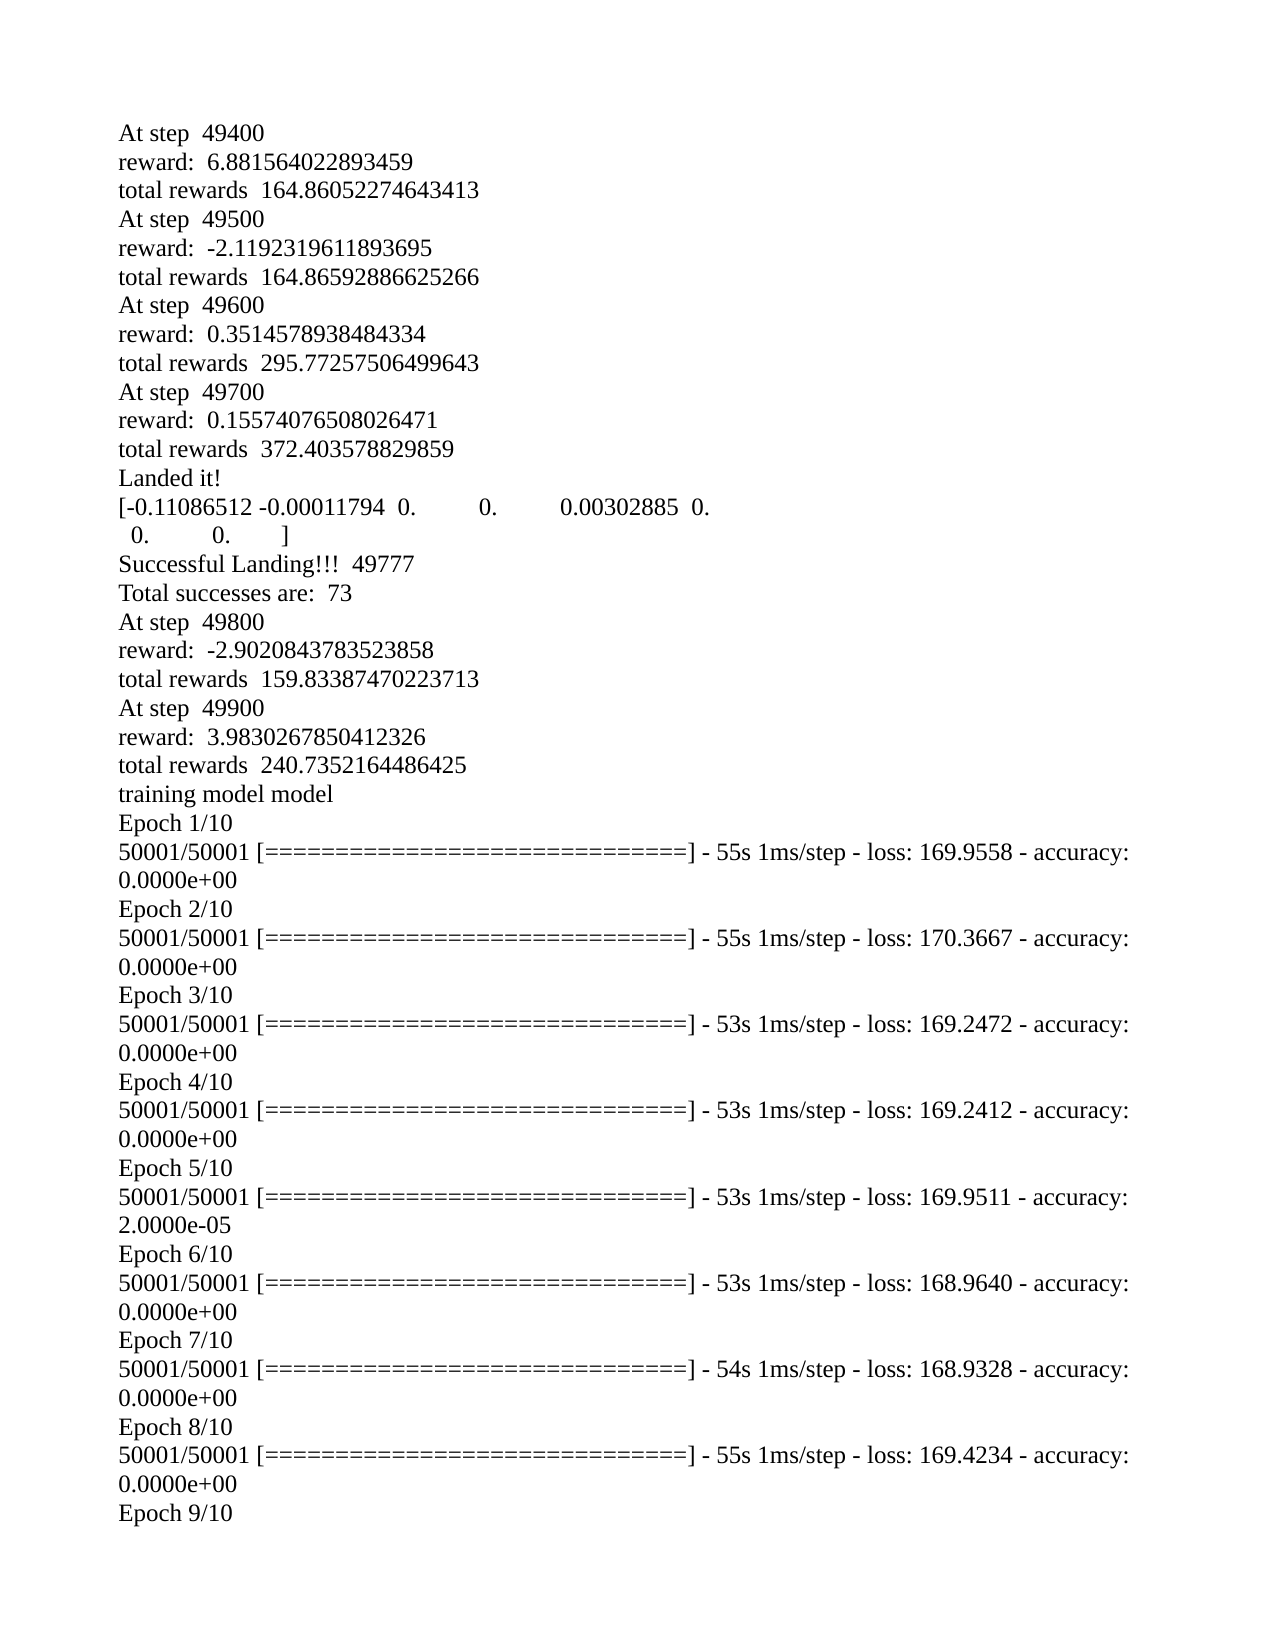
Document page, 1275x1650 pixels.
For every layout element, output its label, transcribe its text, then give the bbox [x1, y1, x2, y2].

text Epoch 7/10 [118, 1326, 1157, 1354]
text Total successes are: 73 [118, 578, 1157, 607]
text total rewards 159.83387470223713 [118, 664, 1157, 693]
text Successful Landing!!! 49777 [118, 549, 1157, 578]
text At step 49400 [118, 118, 1157, 147]
text At step 49900 [118, 693, 1157, 722]
text 50001/50001 [==============================] - 55s 1ms/step - loss: 170.3667 - accuracy: 0.0000e+00 [118, 923, 1157, 981]
text total rewards 164.86052274643413 [118, 176, 1157, 204]
text total rewards 372.403578829859 [118, 434, 1157, 463]
text At step 49800 [118, 607, 1157, 636]
text At step 49600 [118, 291, 1157, 319]
text Epoch 9/10 [118, 1498, 1157, 1527]
text 50001/50001 [==============================] - 54s 1ms/step - loss: 168.9328 - accuracy: 0.0000e+00 [118, 1354, 1157, 1412]
text reward: 3.9830267850412326 [118, 722, 1157, 751]
text Epoch 2/10 [118, 894, 1157, 923]
text reward: -2.1192319611893695 [118, 233, 1157, 262]
text Epoch 6/10 [118, 1239, 1157, 1268]
text Epoch 4/10 [118, 1067, 1157, 1096]
text total rewards 240.7352164486425 [118, 751, 1157, 779]
text reward: 0.15574076508026471 [118, 406, 1157, 434]
text 0. 0. ] [118, 521, 1157, 549]
text reward: 6.881564022893459 [118, 147, 1157, 176]
text 50001/50001 [==============================] - 55s 1ms/step - loss: 169.4234 - accuracy: 0.0000e+00 [118, 1441, 1157, 1498]
text Epoch 5/10 [118, 1153, 1157, 1182]
text Epoch 8/10 [118, 1412, 1157, 1441]
text Landed it! [118, 463, 1157, 492]
text 50001/50001 [==============================] - 53s 1ms/step - loss: 169.2472 - accuracy: 0.0000e+00 [118, 1009, 1157, 1067]
text total rewards 295.77257506499643 [118, 348, 1157, 377]
text 50001/50001 [==============================] - 53s 1ms/step - loss: 169.2412 - accuracy: 0.0000e+00 [118, 1096, 1157, 1153]
text Epoch 3/10 [118, 981, 1157, 1009]
text reward: -2.9020843783523858 [118, 636, 1157, 664]
text 50001/50001 [==============================] - 53s 1ms/step - loss: 168.9640 - accuracy: 0.0000e+00 [118, 1268, 1157, 1326]
text total rewards 164.86592886625266 [118, 262, 1157, 291]
text At step 49500 [118, 204, 1157, 233]
text reward: 0.3514578938484334 [118, 319, 1157, 348]
text training model model [118, 779, 1157, 808]
text 50001/50001 [==============================] - 55s 1ms/step - loss: 169.9558 - accuracy: 0.0000e+00 [118, 837, 1157, 894]
text [-0.11086512 -0.00011794 0. 0. 0.00302885 0. [118, 492, 1157, 521]
text At step 49700 [118, 377, 1157, 406]
text Epoch 1/10 [118, 808, 1157, 837]
text 50001/50001 [==============================] - 53s 1ms/step - loss: 169.9511 - accuracy: 2.0000e-05 [118, 1182, 1157, 1239]
